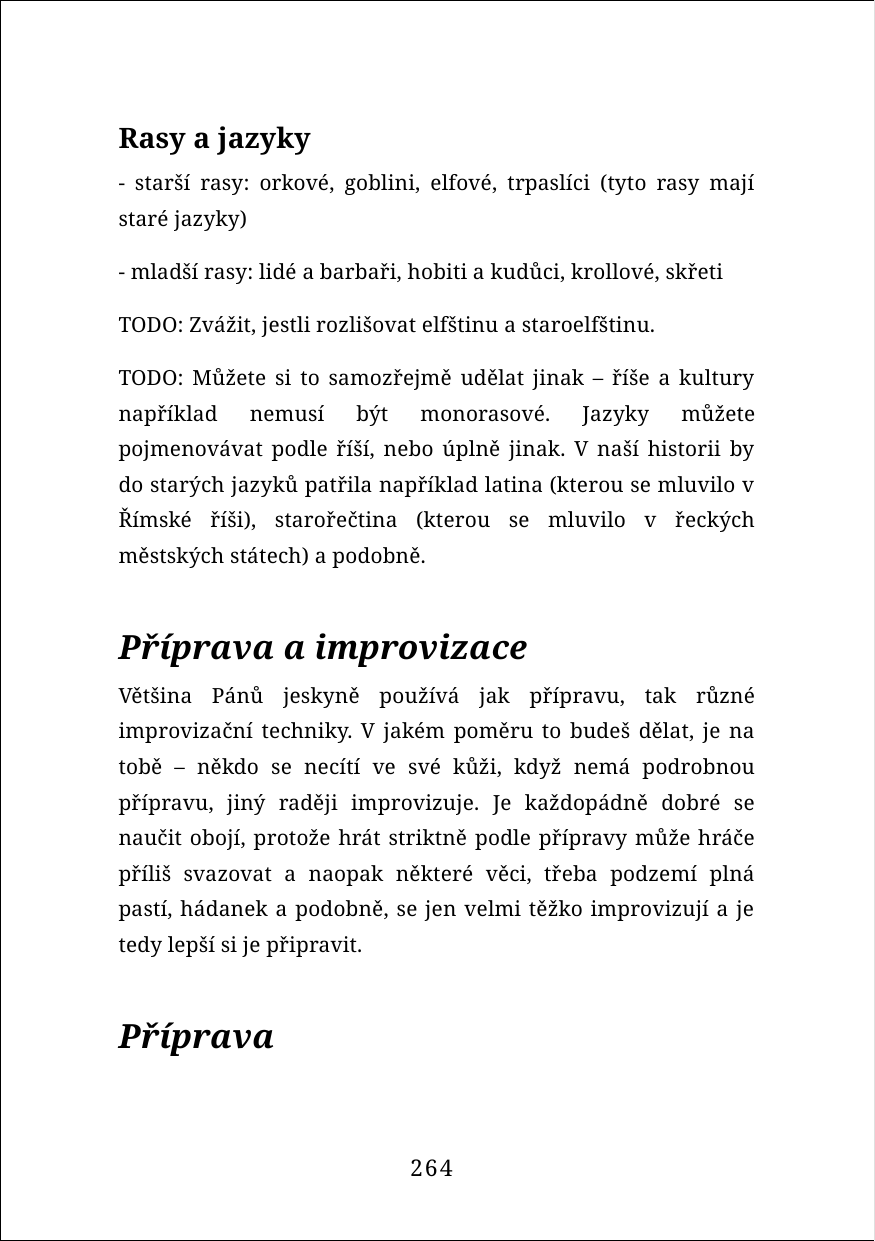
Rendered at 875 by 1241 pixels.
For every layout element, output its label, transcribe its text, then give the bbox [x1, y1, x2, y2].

text - mladší rasy: lidé a barbaři, hobiti a kudůci, krollové, skřeti [118, 257, 756, 286]
text TODO: Zvážit, jestli rozlišovat elfštinu a staroelfštinu. [118, 310, 756, 339]
text - starší rasy: orkové, goblini, elfové, trpaslíci (tyto rasy mají staré jazyky) [118, 168, 756, 232]
text TODO: Můžete si to samozřejmě udělat jinak – říše a kultury například nemusí být monorasové. Jazyky můžete pojmenovávat podle říší, nebo úplně jinak. V naší historii by do starých jazyků patřila například latina (kterou se mluvilo v Římské říši), starořečtina (kterou se mluvilo v řeckých městských státech) a podobně. [118, 363, 756, 569]
subtitle Příprava a improvizace [118, 624, 756, 669]
text Většina Pánů jeskyně používá jak přípravu, tak různé improvizační techniky. V jakém poměru to budeš dělat, je na tobě – někdo se necítí ve své kůži, když nemá podrobnou přípravu, jiný raději improvizuje. Je každopádně dobré se naučit obojí, protože hrát striktně podle přípravy může hráče příliš svazovat a naopak některé věci, třeba podzemí plná pastí, hádanek a podobně, se jen velmi těžko improvizují a je tedy lepší si je připravit. [118, 681, 756, 958]
subtitle Příprava [118, 1013, 756, 1058]
subtitle Rasy a jazyky [118, 118, 756, 157]
